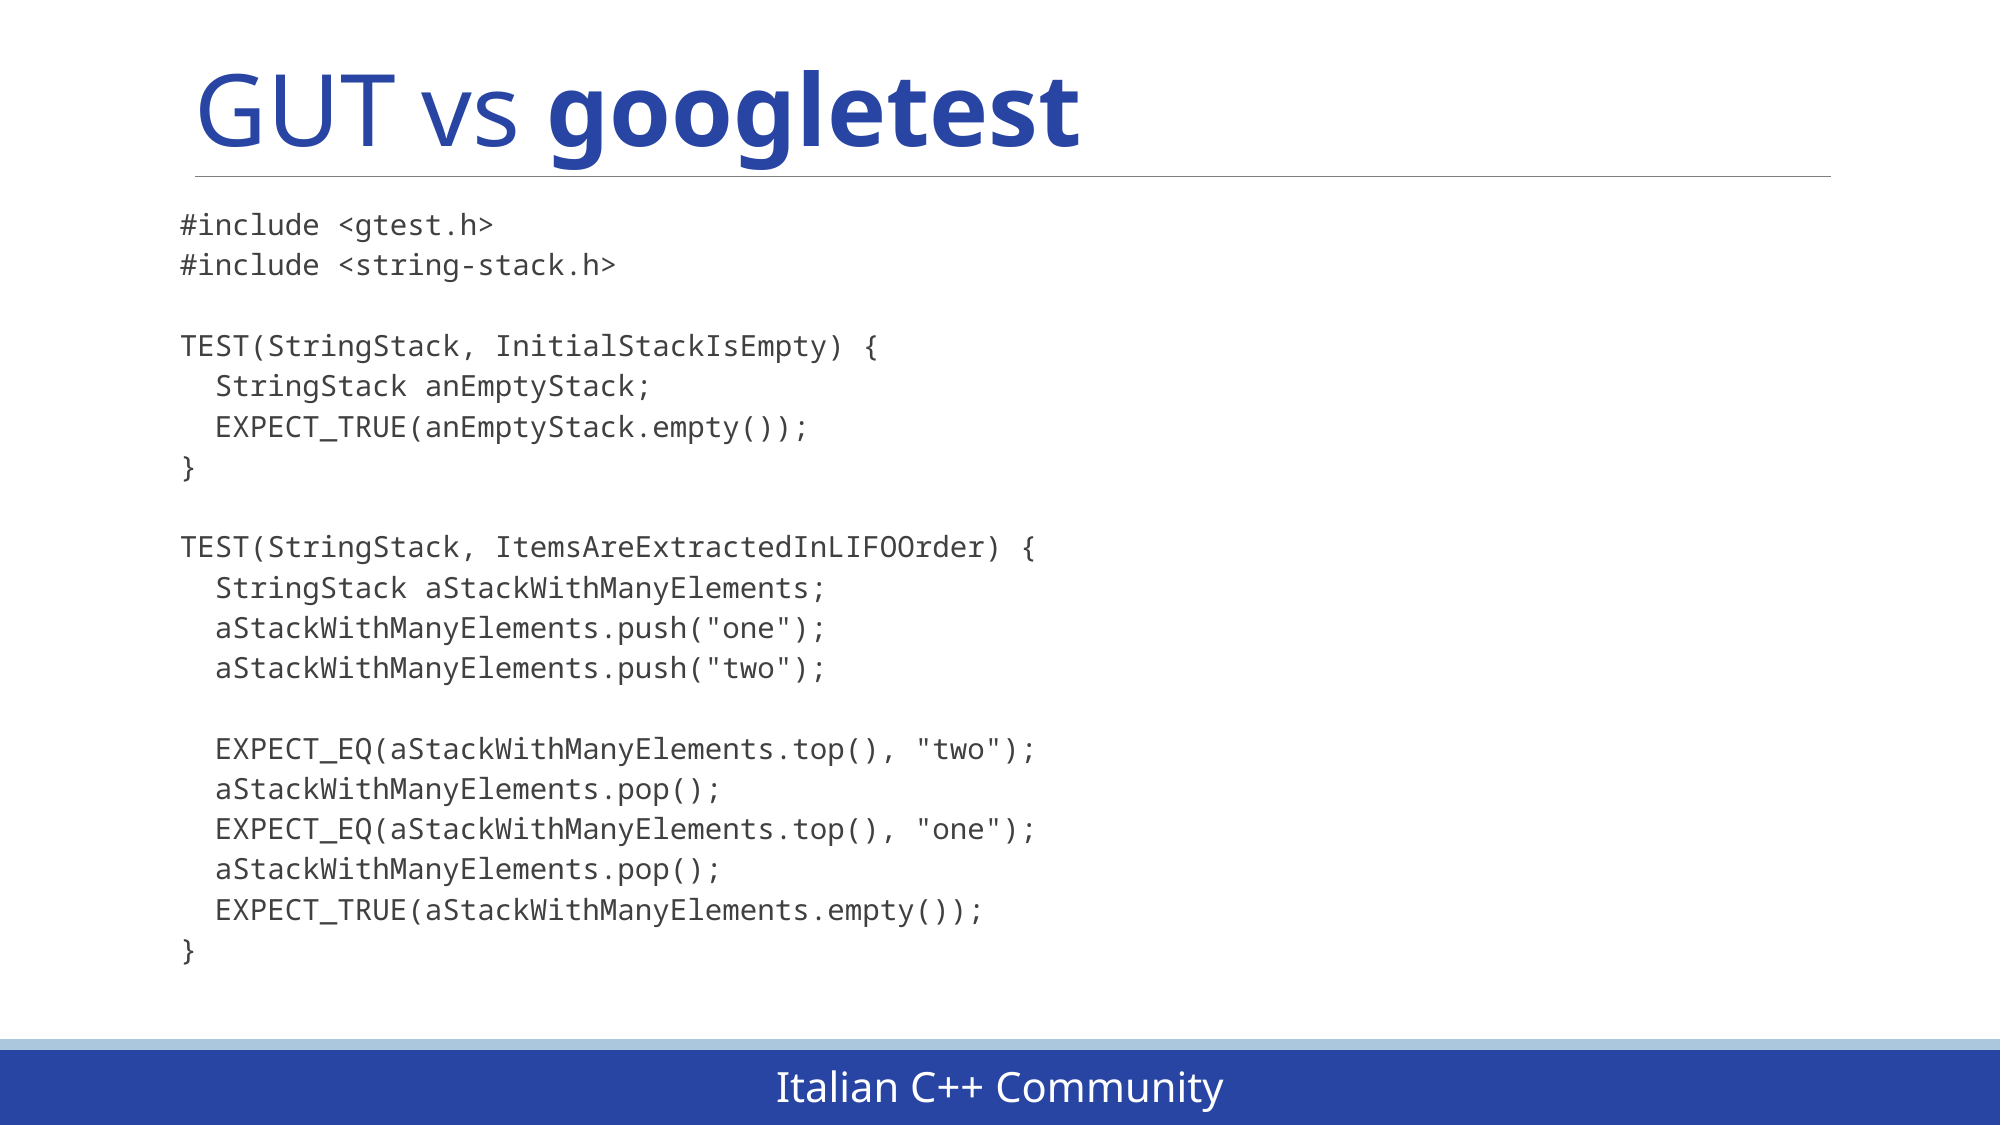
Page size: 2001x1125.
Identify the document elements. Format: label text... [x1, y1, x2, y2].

title GUT vs googletest [179, 2, 1830, 175]
list #include <gtest.h> #include <string-stack.h> TEST(StringStack, InitialStackIsEmpty) { StringStack anEmptyStack; EXPECT_TRUE(anEmptyStack.empty()); } TEST(StringStack, ItemsAreExtractedInLIFOOrder) { StringStack aStackWithManyElements; aStackWithManyElements.push("one"); aStackWithManyElements.push("two"); EXPECT_EQ(aStackWithManyElements.top(), "two"); aStackWithManyElements.pop(); EXPECT_EQ(aStackWithManyElements.top(), "one"); aStackWithManyElements.pop(); EXPECT_TRUE(aStackWithManyElements.empty()); } [179, 202, 1830, 1011]
